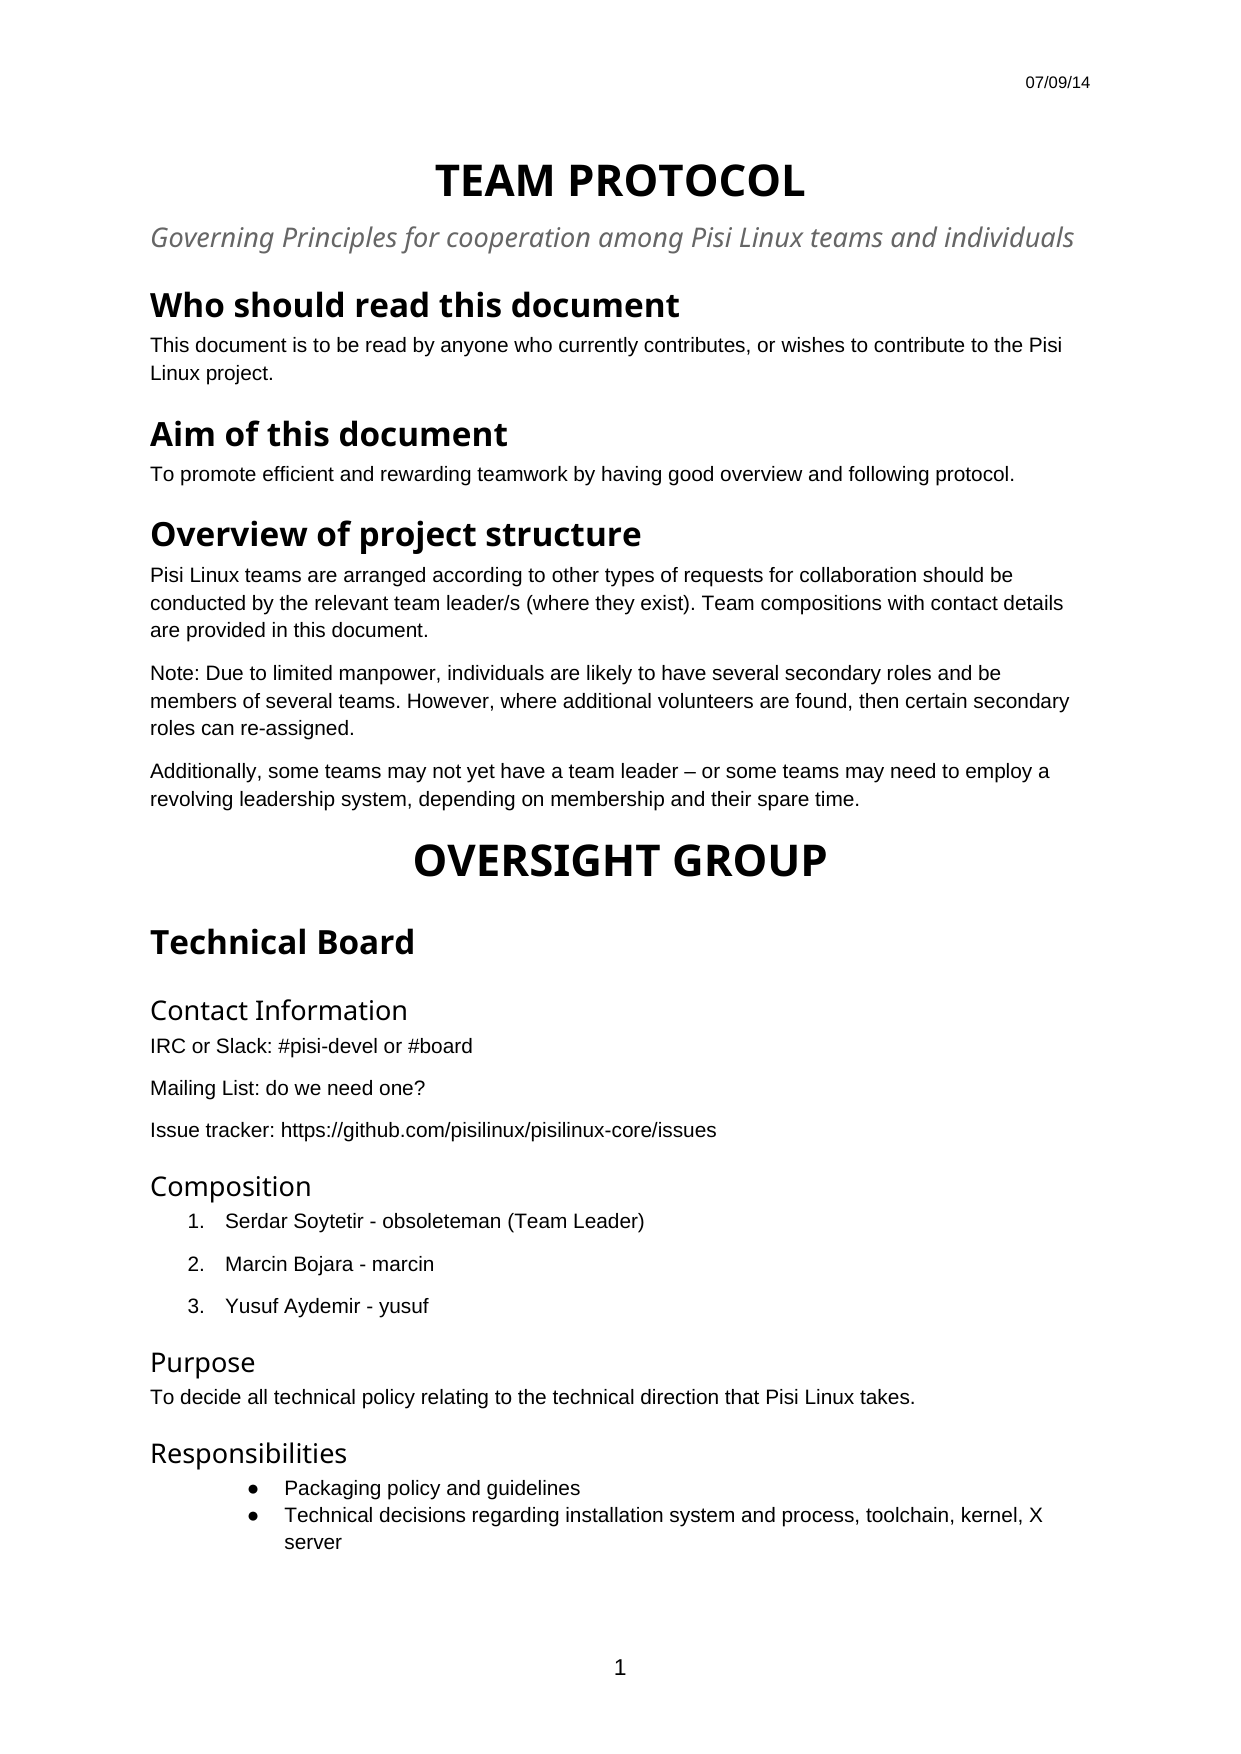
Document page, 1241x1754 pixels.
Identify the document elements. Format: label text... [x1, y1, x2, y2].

title OVERSIGHT GROUP [150, 829, 1090, 889]
list Packaging policy and guidelines [247, 1477, 1090, 1500]
title TEAM PROTOCOL [150, 150, 1090, 209]
subtitle Technical Board [150, 919, 1090, 964]
text Additionally, some teams may not yet have a team leader – or some teams may need to employ a revolving leadership system, depending on membership and their spare time. [150, 759, 1090, 810]
list Serdar Soytetir - obsoleteman (Team Leader) [187, 1210, 1090, 1233]
text This document is to be read by anyone who currently contributes, or wishes to contribute to the Pisi Linux project. [150, 334, 1090, 385]
list Marcin Bojara - marcin [187, 1252, 1090, 1276]
list Technical decisions regarding installation system and process, toolchain, kernel, X server [247, 1504, 1090, 1553]
text To promote efficient and rewarding teamwork by having good overview and following protocol. [150, 462, 1090, 486]
list Yusuf Aydemir - yusuf [187, 1295, 1090, 1318]
subtitle Aim of this document [150, 410, 1090, 456]
subtitle Purpose [150, 1343, 1090, 1380]
text Mailing List: do we need one? [150, 1077, 1090, 1100]
subtitle Overview of project structure [150, 511, 1090, 557]
text Pisi Linux teams are arranged according to other types of requests for collaboration should be conducted by the relevant team leader/s (where they exist). Team compositions with contact details are provided in this document. [150, 563, 1090, 642]
text Issue tracker: https://github.com/pisilinux/pisilinux-core/issues [150, 1119, 1090, 1142]
subtitle Who should read this document [150, 282, 1090, 327]
text To decide all technical policy relating to the technical direction that Pisi Linux takes. [150, 1386, 1090, 1409]
subtitle Governing Principles for cooperation among Pisi Linux teams and individuals [150, 218, 1090, 255]
text Note: Due to limited manpower, individuals are likely to have several secondary roles and be members of several teams. However, where additional volunteers are found, then certain secondary roles can re-assigned. [150, 661, 1090, 740]
subtitle Composition [150, 1168, 1090, 1204]
text IRC or Slack: #pisi-devel or #board [150, 1034, 1090, 1057]
subtitle Responsibilities [150, 1434, 1090, 1471]
subtitle Contact Information [150, 992, 1090, 1029]
